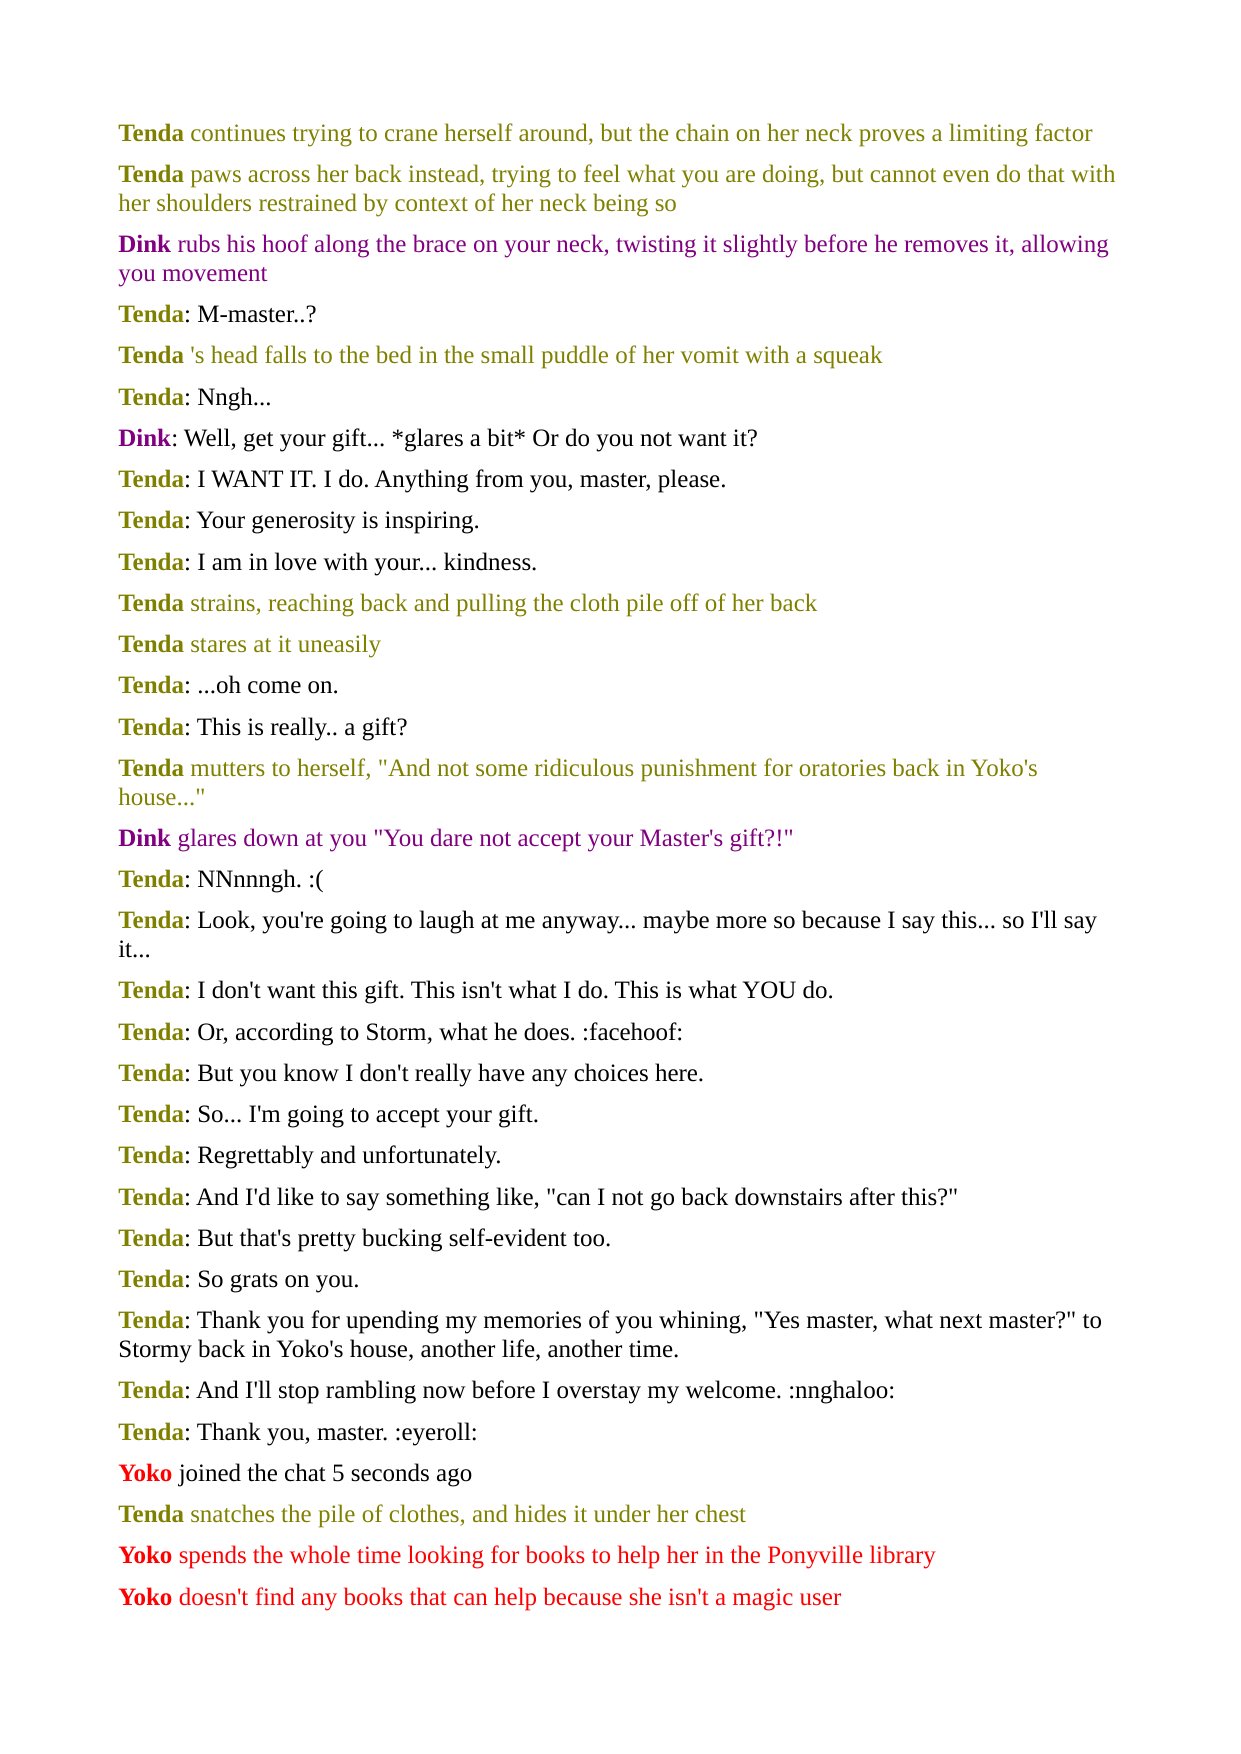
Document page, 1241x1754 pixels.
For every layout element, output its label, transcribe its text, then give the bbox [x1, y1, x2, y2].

text Dink: Well, get your gift... *glares a bit* Or do you not want it? [118, 423, 1122, 452]
text Tenda continues trying to crane herself around, but the chain on her neck proves a limiting factor [118, 118, 1122, 147]
text Tenda: But you know I don't really have any choices here. [118, 1058, 1122, 1087]
text Tenda: And I'll stop rambling now before I overstay my welcome. :nnghaloo: [118, 1376, 1122, 1404]
text Tenda: So... I'm going to accept your gift. [118, 1099, 1122, 1128]
text Tenda: NNnnngh. :( [118, 864, 1122, 893]
text Yoko doesn't find any books that can help because she isn't a magic user [118, 1582, 1122, 1611]
text Dink glares down at you "You dare not accept your Master's gift?!" [118, 823, 1122, 852]
text Tenda: This is really.. a gift? [118, 712, 1122, 741]
text Tenda snatches the pile of clothes, and hides it under her chest [118, 1499, 1122, 1528]
text Tenda: But that's pretty bucking self-evident too. [118, 1223, 1122, 1252]
text Tenda 's head falls to the bed in the small puddle of her vomit with a squeak [118, 341, 1122, 369]
text Tenda mutters to herself, "And not some ridiculous punishment for oratories back in Yoko's house..." [118, 753, 1122, 811]
text Tenda: Your generosity is inspiring. [118, 506, 1122, 534]
text Yoko spends the whole time looking for books to help her in the Ponyville library [118, 1541, 1122, 1569]
text Tenda: Thank you, master. :eyeroll: [118, 1417, 1122, 1446]
text Tenda: M-master..? [118, 299, 1122, 328]
text Tenda strains, reaching back and pulling the cloth pile off of her back [118, 588, 1122, 617]
text Tenda paws across her back instead, trying to feel what you are doing, but cannot even do that with her shoulders restrained by context of her neck being so [118, 159, 1122, 217]
text Dink rubs his hoof along the brace on your neck, twisting it slightly before he removes it, allowing you movement [118, 229, 1122, 287]
text Tenda: Or, according to Storm, what he does. :facehoof: [118, 1017, 1122, 1046]
text Tenda: I am in love with your... kindness. [118, 547, 1122, 576]
text Yoko joined the chat 5 seconds ago [118, 1458, 1122, 1487]
text Tenda: So grats on you. [118, 1264, 1122, 1293]
text Tenda: Look, you're going to laugh at me anyway... maybe more so because I say this... so I'll say it... [118, 906, 1122, 963]
text Tenda: Regrettably and unfortunately. [118, 1141, 1122, 1169]
text Tenda: Nngh... [118, 382, 1122, 411]
text Tenda: ...oh come on. [118, 671, 1122, 699]
text Tenda: Thank you for upending my memories of you whining, "Yes master, what next master?" to Stormy back in Yoko's house, another life, another time. [118, 1306, 1122, 1363]
text Tenda: I don't want this gift. This isn't what I do. This is what YOU do. [118, 976, 1122, 1004]
text Tenda: I WANT IT. I do. Anything from you, master, please. [118, 464, 1122, 493]
text Tenda stares at it uneasily [118, 629, 1122, 658]
text Tenda: And I'd like to say something like, "can I not go back downstairs after this?" [118, 1182, 1122, 1211]
